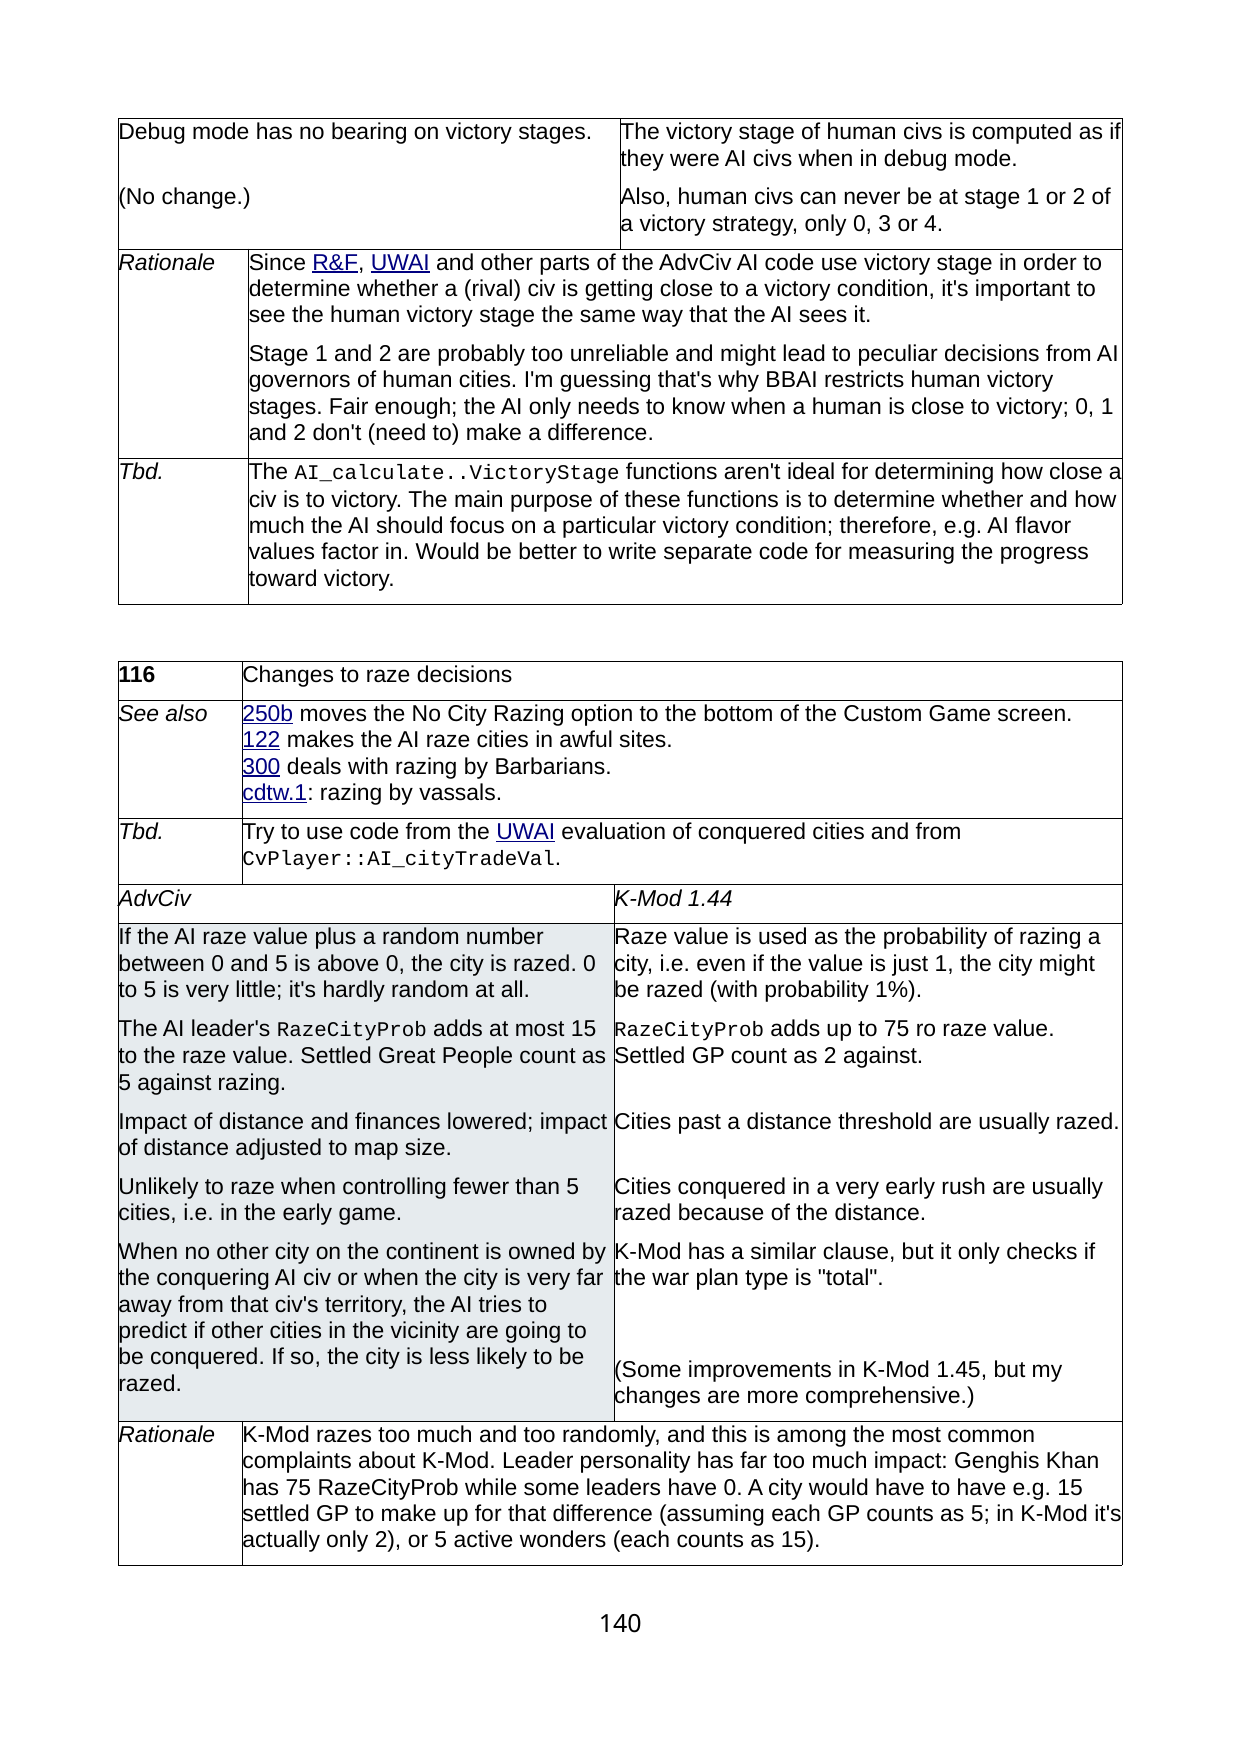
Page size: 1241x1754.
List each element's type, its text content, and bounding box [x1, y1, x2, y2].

table_cell See also [119, 701, 242, 818]
table_header 116 [119, 662, 242, 700]
table_cell Rationale [119, 1422, 242, 1565]
table_cell Since R&F, UWAI and other parts of the AdvCiv AI code use victory stage in order to determine whether a (rival) civ is getting close to a victory condition, it's important to see the human victory stage the same way that the AI sees it. Stage 1 and 2 are probably too unreliable and might lead to peculiar decisions from AI governors of human cities. I'm guessing that's why BBAI restricts human victory stages. Fair enough; the AI only needs to know when a human is close to victory; 0, 1 and 2 don't (need to) make a difference. [249, 250, 1122, 458]
table_cell If the AI raze value plus a random number between 0 and 5 is above 0, the city is razed. 0 to 5 is very little; it's hardly random at all. The AI leader's RazeCityProb adds at most 15 to the raze value. Settled Great People count as 5 against razing. Impact of distance and finances lowered; impact of distance adjusted to map size. Unlikely to raze when controlling fewer than 5 cities, i.e. in the early game. When no other city on the continent is owned by the conquering AI civ or when the city is very far away from that civ's territory, the AI tries to predict if other cities in the vicinity are going to be conquered. If so, the city is less likely to be razed. [119, 924, 614, 1421]
table_cell K-Mod 1.44 [615, 885, 1122, 923]
table_cell Debug mode has no bearing on victory stages. (No change.) [119, 119, 620, 248]
table_cell K-Mod razes too much and too randomly, and this is among the most common complaints about K-Mod. Leader personality has far too much impact: Genghis Khan has 75 RazeCityProb while some leaders have 0. A city would have to have e.g. 15 settled GP to make up for that difference (assuming each GP counts as 5; in K-Mod it's actually only 2), or 5 active wonders (each counts as 15). [243, 1422, 1122, 1565]
table_cell The AI_calculate..VictoryStage functions aren't ideal for determining how close a civ is to victory. The main purpose of these functions is to determine whether and how much the AI should focus on a particular victory condition; therefore, e.g. AI flavor values factor in. Would be better to write separate code for measuring the progress toward victory. [249, 459, 1122, 603]
table_cell The victory stage of human civs is computed as if they were AI civs when in debug mode. Also, human civs can never be at stage 1 or 2 of a victory strategy, only 0, 3 or 4. [621, 119, 1122, 248]
table_cell Tbd. [119, 819, 242, 884]
table_cell Try to use code from the UWAI evaluation of conquered cities and from CvPlayer::AI_cityTradeVal. [243, 819, 1122, 884]
table_cell 250b moves the No City Razing option to the bottom of the Custom Game screen. 122 makes the AI raze cities in awful sites. 300 deals with razing by Barbarians. cdtw.1: razing by vassals. [243, 701, 1122, 818]
table_cell Rationale [119, 250, 248, 458]
table_cell Raze value is used as the probability of razing a city, i.e. even if the value is just 1, the city might be razed (with probability 1%). RazeCityProb adds up to 75 ro raze value. Settled GP count as 2 against. Cities past a distance threshold are usually razed. Cities conquered in a very early rush are usually razed because of the distance. K-Mod has a similar clause, but it only checks if the war plan type is "total". (Some improvements in K-Mod 1.45, but my changes are more comprehensive.) [615, 924, 1122, 1421]
table_cell AdvCiv [119, 885, 614, 923]
table_header Changes to raze decisions [243, 662, 1122, 700]
table_cell Tbd. [119, 459, 248, 603]
